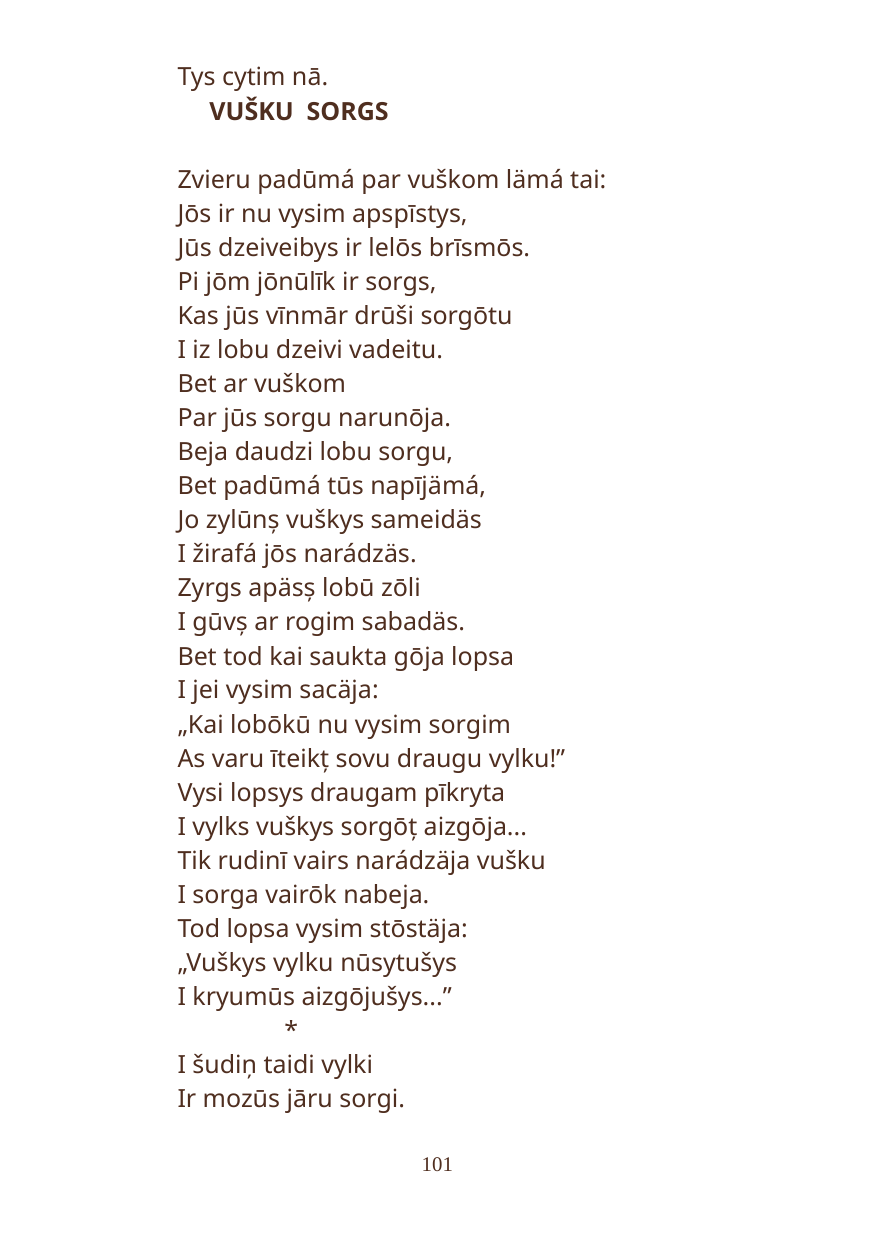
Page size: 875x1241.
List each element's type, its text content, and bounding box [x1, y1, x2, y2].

text „Vuškys vylku nūsytušys [177, 945, 815, 979]
text I sorga vairōk nabeja. [177, 877, 815, 911]
text * [177, 1013, 815, 1047]
text I jei vysim sacäja: [177, 672, 815, 706]
text Tod lopsa vysim stōstäja: [177, 911, 815, 945]
text Zvieru padūmá par vuškom lämá tai: [177, 161, 815, 195]
text Zyrgs apäsș lobū zōli [177, 570, 815, 604]
text VUŠKU SORGS [177, 93, 815, 127]
text Jūs dzeiveibys ir lelōs brīsmōs. [177, 229, 815, 263]
text I gūvș ar rogim sabadäs. [177, 604, 815, 638]
text Bet ar vuškom [177, 366, 815, 400]
text „Kai lobōkū nu vysim sorgim [177, 706, 815, 740]
text Tik rudinī vairs narádzäja vušku [177, 842, 815, 877]
text Jo zylūnș vuškys sameidäs [177, 502, 815, 536]
text I vylks vuškys sorgōț aizgōja... [177, 808, 815, 842]
text I šudiņ taidi vylki [177, 1047, 815, 1081]
text Par jūs sorgu narunōja. [177, 400, 815, 434]
text I žirafá jōs narádzäs. [177, 536, 815, 570]
text Vysi lopsys draugam pīkryta [177, 774, 815, 808]
text I iz lobu dzeivi vadeitu. [177, 332, 815, 366]
text Beja daudzi lobu sorgu, [177, 434, 815, 468]
text Pi jōm jōnūlīk ir sorgs, [177, 263, 815, 297]
text Tys cytim nā. [177, 59, 815, 93]
text As varu īteikț sovu draugu vylku!” [177, 740, 815, 774]
text Kas jūs vīnmār drūši sorgōtu [177, 297, 815, 332]
text Ir mozūs jāru sorgi. [177, 1081, 815, 1115]
text Jōs ir nu vysim apspīstys, [177, 195, 815, 229]
text Bet padūmá tūs napījämá, [177, 468, 815, 502]
text Bet tod kai saukta gōja lopsa [177, 638, 815, 672]
text I kryumūs aizgōjušys...” [177, 979, 815, 1013]
